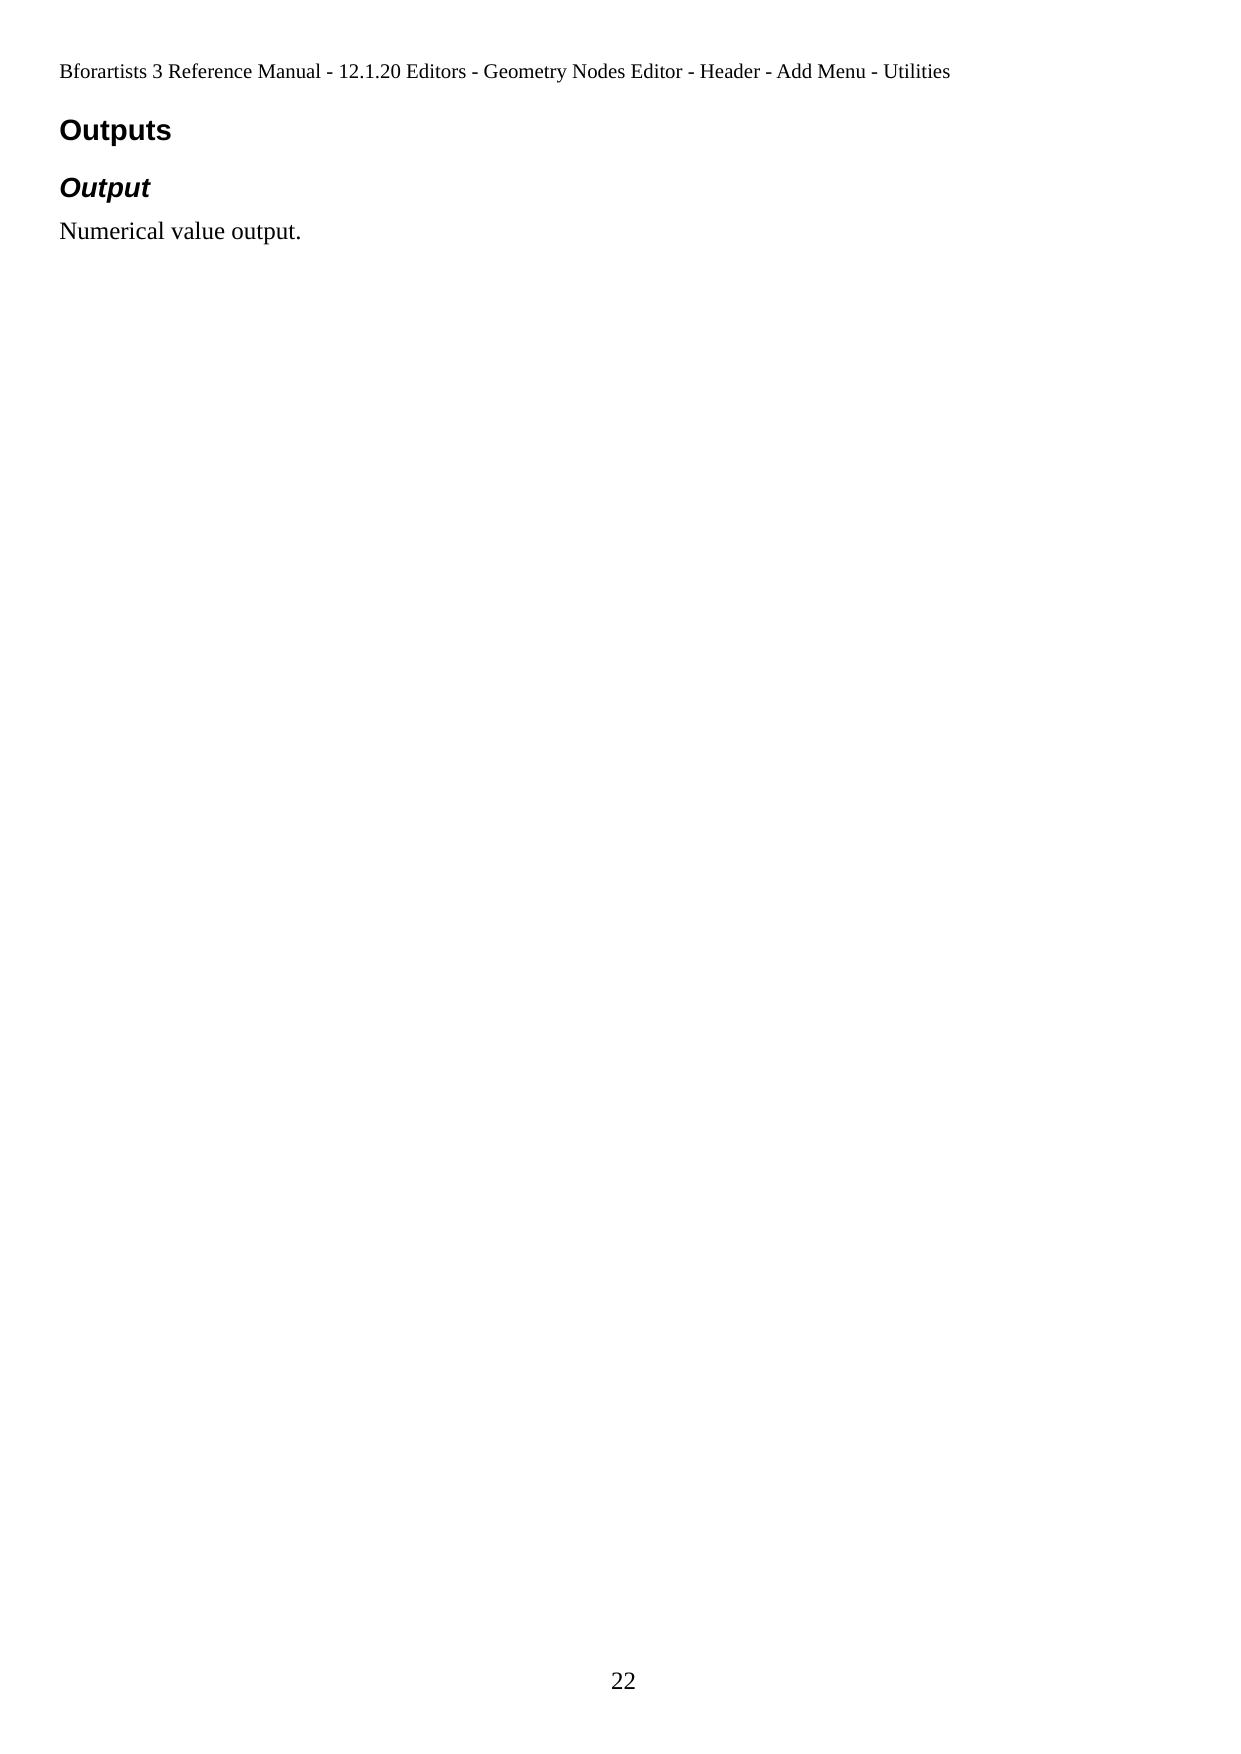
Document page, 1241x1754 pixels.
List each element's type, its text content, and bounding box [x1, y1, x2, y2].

subtitle Output [59, 171, 1181, 203]
text Numerical value output. [59, 216, 1181, 244]
subtitle Outputs [59, 113, 1181, 146]
